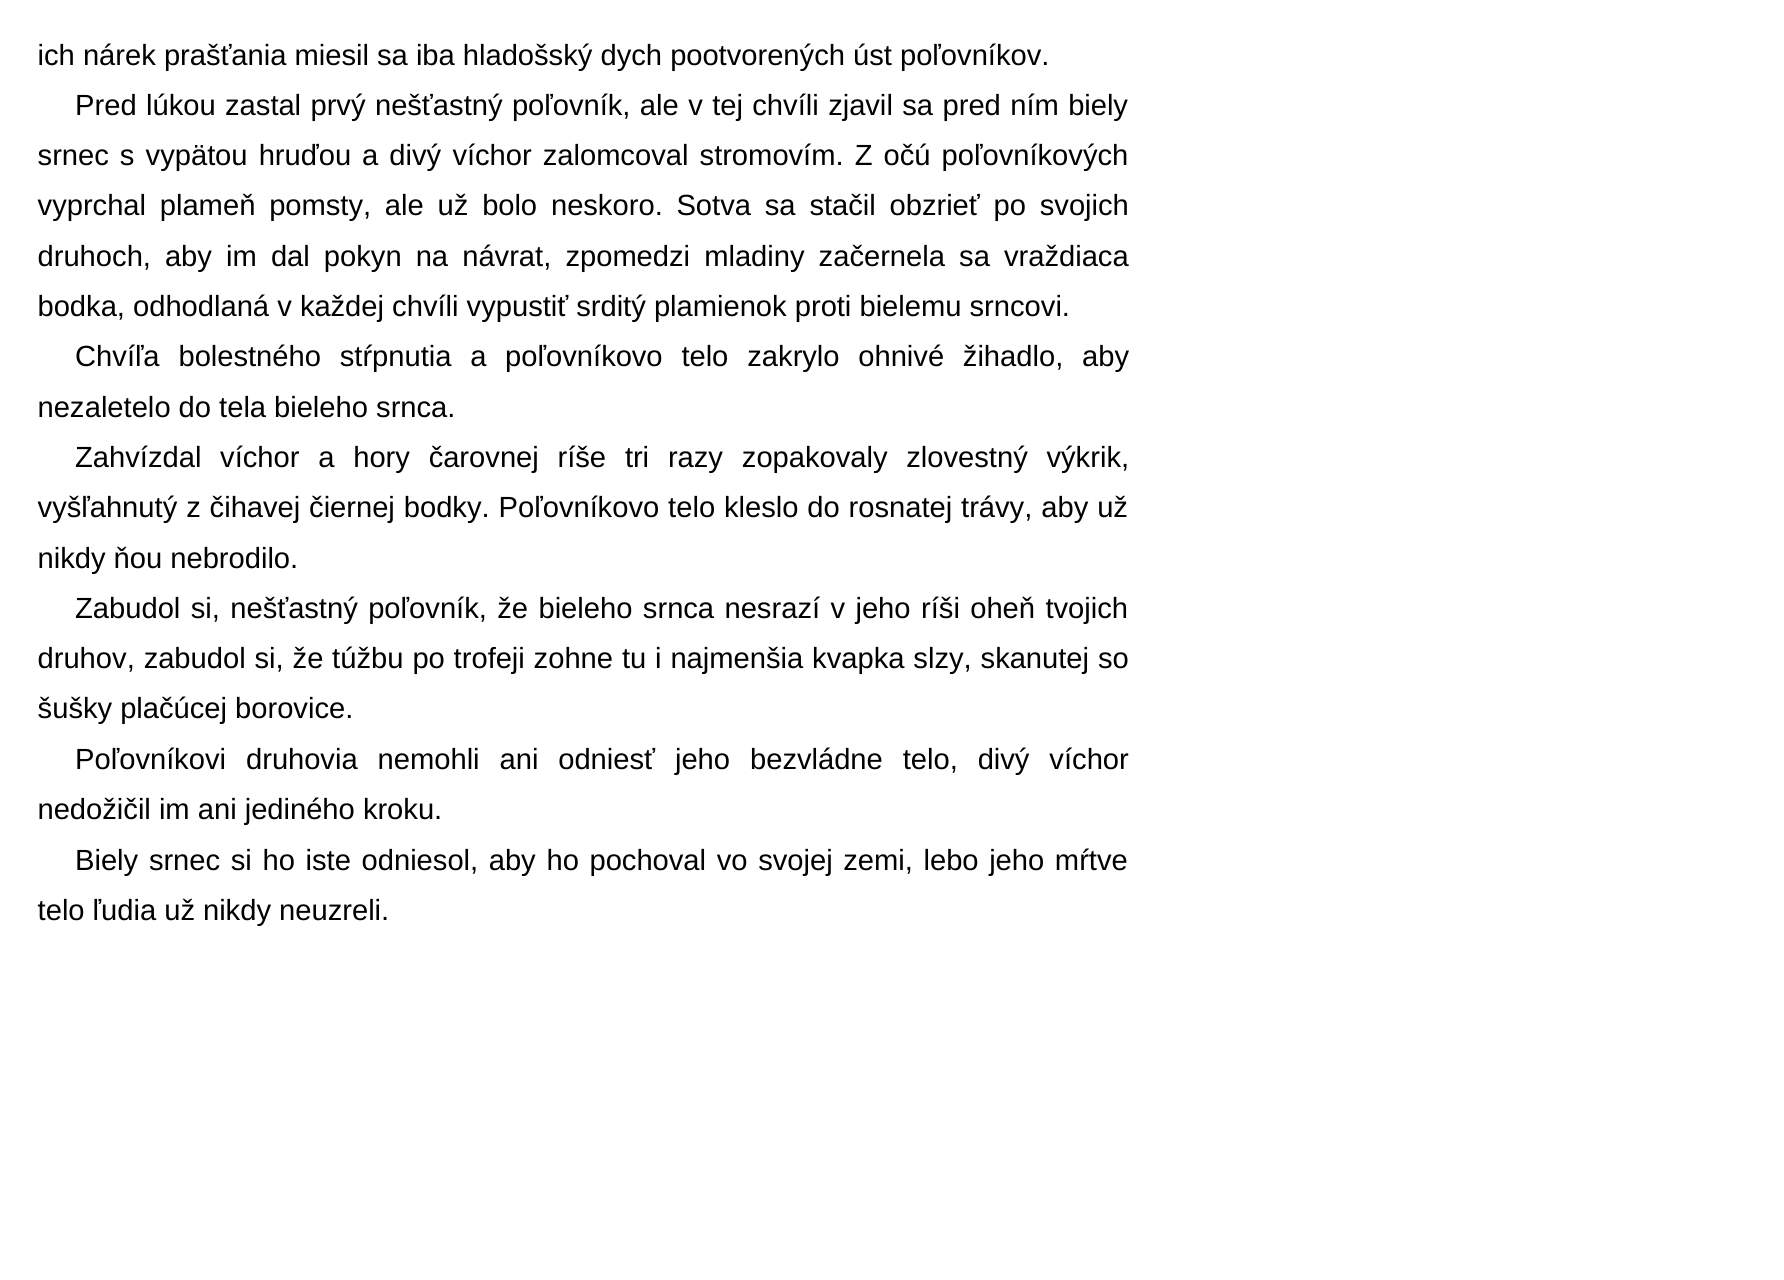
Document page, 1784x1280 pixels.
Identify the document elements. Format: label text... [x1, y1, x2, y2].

text Zabudol si, nešťastný poľovník, že bieleho srnca nesrazí v jeho ríši oheň tvojich druhov, zabudol si, že túžbu po trofeji zohne tu i najmenšia kvapka slzy, skanutej so šušky plačúcej borovice. [37, 591, 1130, 725]
text Biely srnec si ho iste odniesol, aby ho pochoval vo svojej zemi, lebo jeho mŕtve telo ľudia už nikdy neuzreli. [37, 842, 1130, 926]
text ich nárek prašťania miesil sa iba hladošský dych pootvorených úst poľovníkov. [37, 37, 1130, 71]
text Chvíľa bolestného stŕpnutia a poľovníkovo telo zakrylo ohnivé žihadlo, aby nezaletelo do tela bieleho srnca. [37, 339, 1130, 423]
text Zahvízdal víchor a hory čarovnej ríše tri razy zopakovaly zlovestný výkrik, vyšľahnutý z čihavej čiernej bodky. Poľovníkovo telo kleslo do rosnatej trávy, aby už nikdy ňou nebrodilo. [37, 440, 1130, 574]
text Poľovníkovi druhovia nemohli ani odniesť jeho bezvládne telo, divý víchor nedožičil im ani jediného kroku. [37, 742, 1130, 826]
text Pred lúkou zastal prvý nešťastný poľovník, ale v tej chvíli zjavil sa pred ním biely srnec s vypätou hruďou a divý víchor zalomcoval stromovím. Z očú poľovníkových vyprchal plameň pomsty, ale už bolo neskoro. Sotva sa stačil obzrieť po svojich druhoch, aby im dal pokyn na návrat, zpomedzi mladiny začernela sa vraždiaca bodka, odhodlaná v každej chvíli vypustiť srditý plamienok proti bielemu srncovi. [37, 88, 1130, 323]
